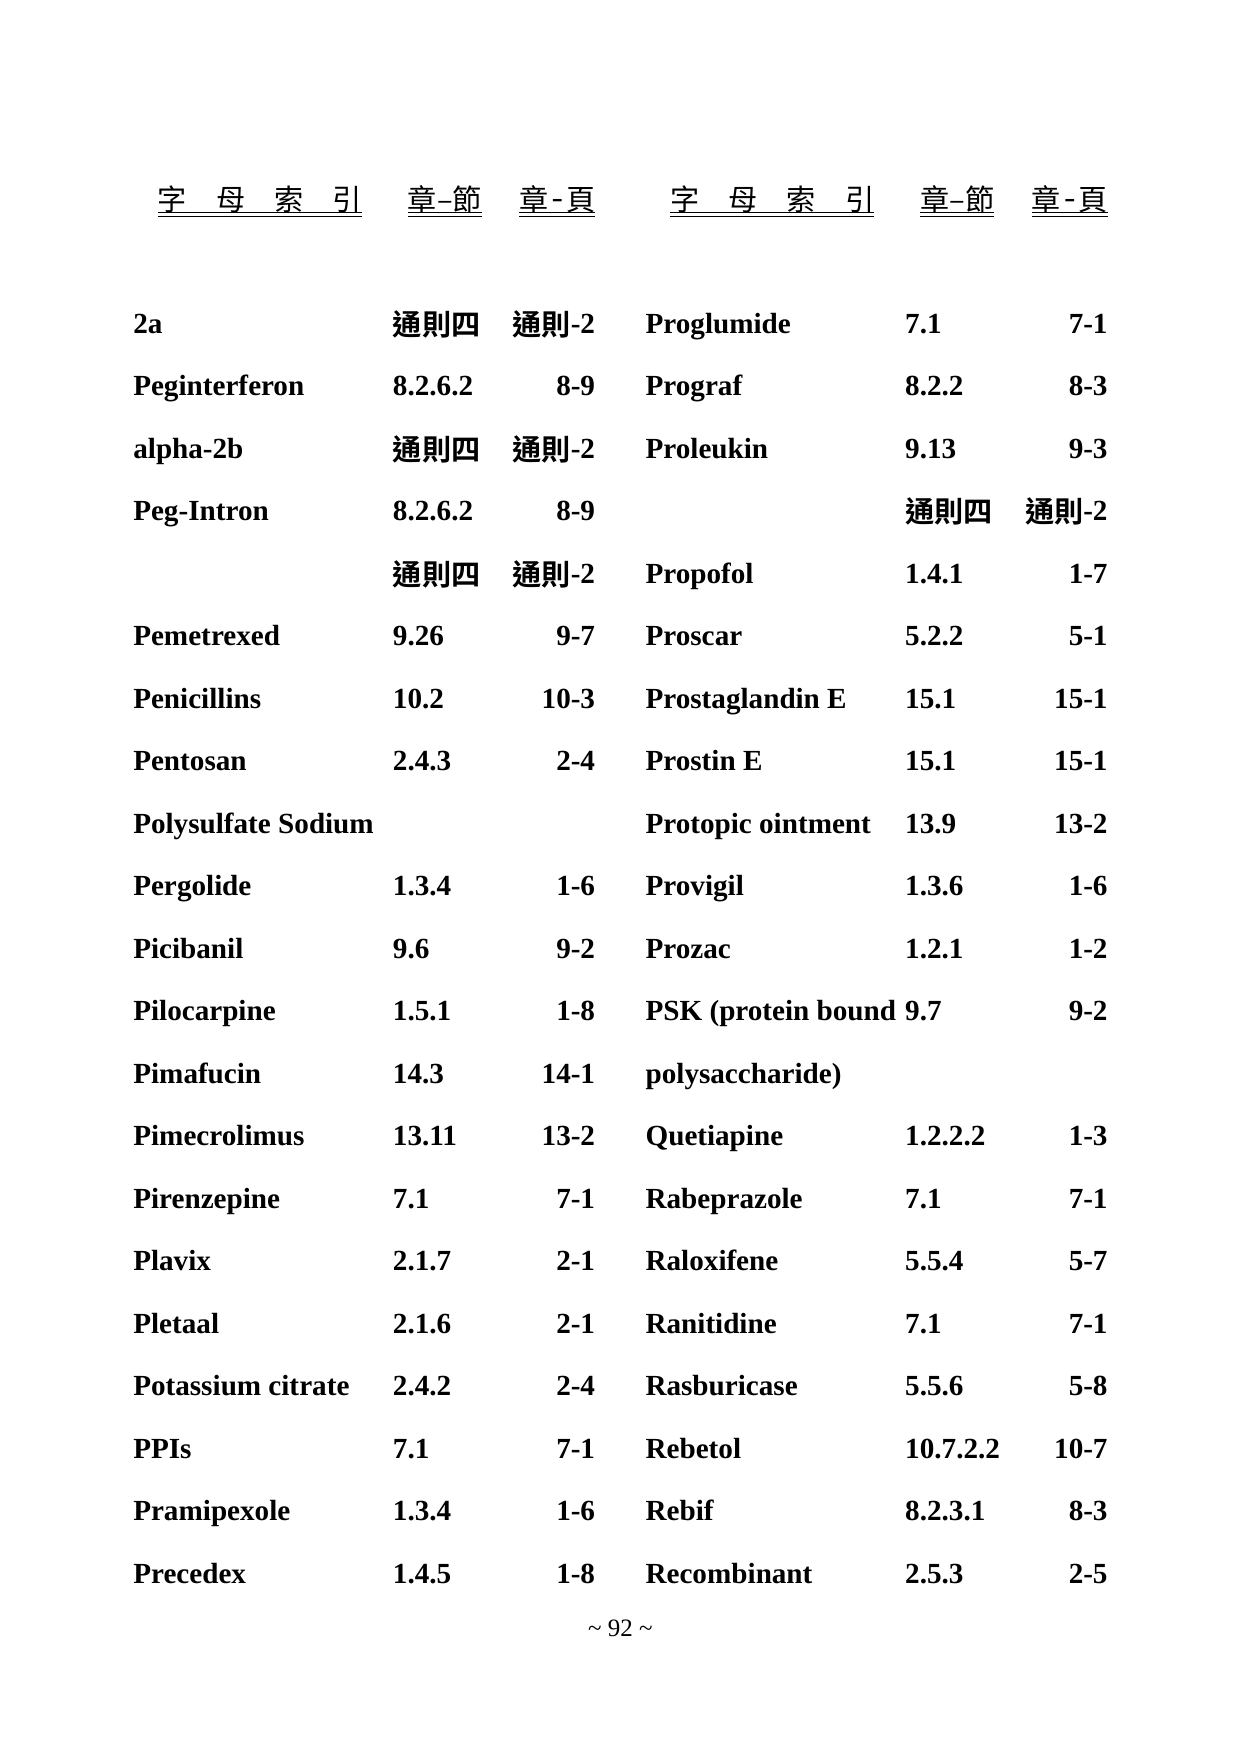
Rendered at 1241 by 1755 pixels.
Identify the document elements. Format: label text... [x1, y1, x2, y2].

table_cell 1.3.6 [902, 843, 1012, 906]
table_header 章–節 [902, 156, 1012, 231]
table_cell Protopic ointment [642, 781, 902, 843]
table_cell 8-9 通則-2 [500, 468, 598, 593]
table_cell 2-1 [500, 1218, 598, 1281]
table_cell Recombinant [642, 1531, 902, 1593]
table_cell 7.1 [390, 1406, 500, 1468]
table_cell Prograf [642, 343, 902, 406]
table_cell 7-1 [1012, 231, 1110, 343]
table_cell PSK (protein bound polysaccharide) [642, 968, 902, 1093]
table_cell Plavix [130, 1218, 389, 1281]
table_cell 1.3.4 [390, 843, 500, 906]
table_cell 通則四 [390, 231, 500, 343]
table_cell 13-2 [500, 1093, 598, 1156]
table_cell 14-1 [500, 1031, 598, 1093]
table_cell 5.2.2 [902, 593, 1012, 656]
table_cell 1.2.2.2 [902, 1093, 1012, 1156]
table_cell 9-7 [500, 593, 598, 656]
table_cell 1.2.1 [902, 906, 1012, 968]
table_cell 10-3 [500, 656, 598, 718]
table_cell Pirenzepine [130, 1156, 389, 1218]
table_cell Propofol [642, 531, 902, 593]
table_cell 13.11 [390, 1093, 500, 1156]
table_header 章-頁 [500, 156, 598, 231]
table_cell Proscar [642, 593, 902, 656]
table_cell 2.1.7 [390, 1218, 500, 1281]
table_cell 9.26 [390, 593, 500, 656]
table_cell 2-5 [1012, 1531, 1110, 1593]
table_cell 9.6 [390, 906, 500, 968]
table_cell Proglumide [642, 231, 902, 343]
table_cell 10-7 [1012, 1406, 1110, 1468]
table_cell Penicillins [130, 656, 389, 718]
table_cell 15-1 [1012, 656, 1110, 718]
table_cell 7-1 [500, 1156, 598, 1218]
table_cell 8-3 [1012, 1468, 1110, 1531]
table_cell Pentosan Polysulfate Sodium [130, 718, 389, 843]
table_header 字 母 索 引 [130, 156, 389, 231]
table_cell 2-1 [500, 1281, 598, 1343]
table_cell 2-4 [500, 1343, 598, 1406]
table_cell 2.4.3 [390, 718, 500, 843]
table_cell 10.2 [390, 656, 500, 718]
table_cell 5-7 [1012, 1218, 1110, 1281]
table_header 章-頁 [1012, 156, 1110, 231]
table_cell 1.3.4 [390, 1468, 500, 1531]
table_cell 7.1 [390, 1156, 500, 1218]
table_cell Pimecrolimus [130, 1093, 389, 1156]
table_cell 2.5.3 [902, 1531, 1012, 1593]
table_cell Pergolide [130, 843, 389, 906]
table_cell 8.2.2 [902, 343, 1012, 406]
table_cell Rasburicase [642, 1343, 902, 1406]
table_header 章–節 [390, 156, 500, 231]
table_cell 10.7.2.2 [902, 1406, 1012, 1468]
table_cell 13-2 [1012, 781, 1110, 843]
table_cell 14.3 [390, 1031, 500, 1093]
table_cell Prostaglandin E [642, 656, 902, 718]
table_cell Pletaal [130, 1281, 389, 1343]
table_cell Picibanil [130, 906, 389, 968]
table_cell 15-1 [1012, 718, 1110, 781]
table_cell Pemetrexed [130, 593, 389, 656]
table_cell 1-8 [500, 968, 598, 1031]
table_cell 2a [130, 231, 389, 343]
table_cell Provigil [642, 843, 902, 906]
table_cell 1.5.1 [390, 968, 500, 1031]
table_cell 7.1 [902, 1281, 1012, 1343]
table_cell Pimafucin [130, 1031, 389, 1093]
table_cell 1-3 [1012, 1093, 1110, 1156]
table_cell 15.1 [902, 656, 1012, 718]
table_cell Quetiapine [642, 1093, 902, 1156]
table_cell 8.2.3.1 [902, 1468, 1012, 1531]
table_cell Prostin E [642, 718, 902, 781]
table_cell Raloxifene [642, 1218, 902, 1281]
table_cell 9.13 通則四 [902, 406, 1012, 531]
table_cell 7.1 [902, 1156, 1012, 1218]
table_cell 15.1 [902, 718, 1012, 781]
table_cell 7-1 [500, 1406, 598, 1468]
table_cell PPIs [130, 1406, 389, 1468]
table_cell 1.4.1 [902, 531, 1012, 593]
table_cell Rabeprazole [642, 1156, 902, 1218]
table_cell Pilocarpine [130, 968, 389, 1031]
table_cell Peginterferon alpha-2b [130, 343, 389, 468]
table_cell 1-8 [500, 1531, 598, 1593]
table_cell 1-6 [500, 1468, 598, 1531]
table_cell 5.5.6 [902, 1343, 1012, 1406]
table_cell 5-8 [1012, 1343, 1110, 1406]
table_cell Precedex [130, 1531, 389, 1593]
table_cell 2-4 [500, 718, 598, 843]
table_cell 7-1 [1012, 1281, 1110, 1343]
table_cell Peg-Intron [130, 468, 389, 593]
table_cell 2.4.2 [390, 1343, 500, 1406]
table_cell 7-1 [1012, 1156, 1110, 1218]
table_cell 1-7 [1012, 531, 1110, 593]
table_cell Proleukin [642, 406, 902, 531]
table_cell 5.5.4 [902, 1218, 1012, 1281]
table_cell 5-1 [1012, 593, 1110, 656]
table_cell Ranitidine [642, 1281, 902, 1343]
table_cell 8-3 [1012, 343, 1110, 406]
table_cell Rebetol [642, 1406, 902, 1468]
table_cell 9-2 [500, 906, 598, 968]
table_cell 1-6 [1012, 843, 1110, 906]
table_header 字 母 索 引 [642, 156, 902, 231]
table_cell 1-6 [500, 843, 598, 906]
table_cell Rebif [642, 1468, 902, 1531]
table_cell 9.7 [902, 968, 1012, 1093]
table_cell Prozac [642, 906, 902, 968]
table_cell Pramipexole [130, 1468, 389, 1531]
table_cell 1.4.5 [390, 1531, 500, 1593]
table_cell 7.1 [902, 231, 1012, 343]
table_cell Potassium citrate [130, 1343, 389, 1406]
table_cell 8.2.6.2 通則四 [390, 343, 500, 468]
table_cell 通則-2 [500, 231, 598, 343]
table_cell 9-2 [1012, 968, 1110, 1093]
table_cell 1-2 [1012, 906, 1110, 968]
table_cell 8-9 通則-2 [500, 343, 598, 468]
table_cell 2.1.6 [390, 1281, 500, 1343]
table_cell 13.9 [902, 781, 1012, 843]
table_cell 8.2.6.2通則四 [390, 468, 500, 593]
table_cell 9-3 通則-2 [1012, 406, 1110, 531]
